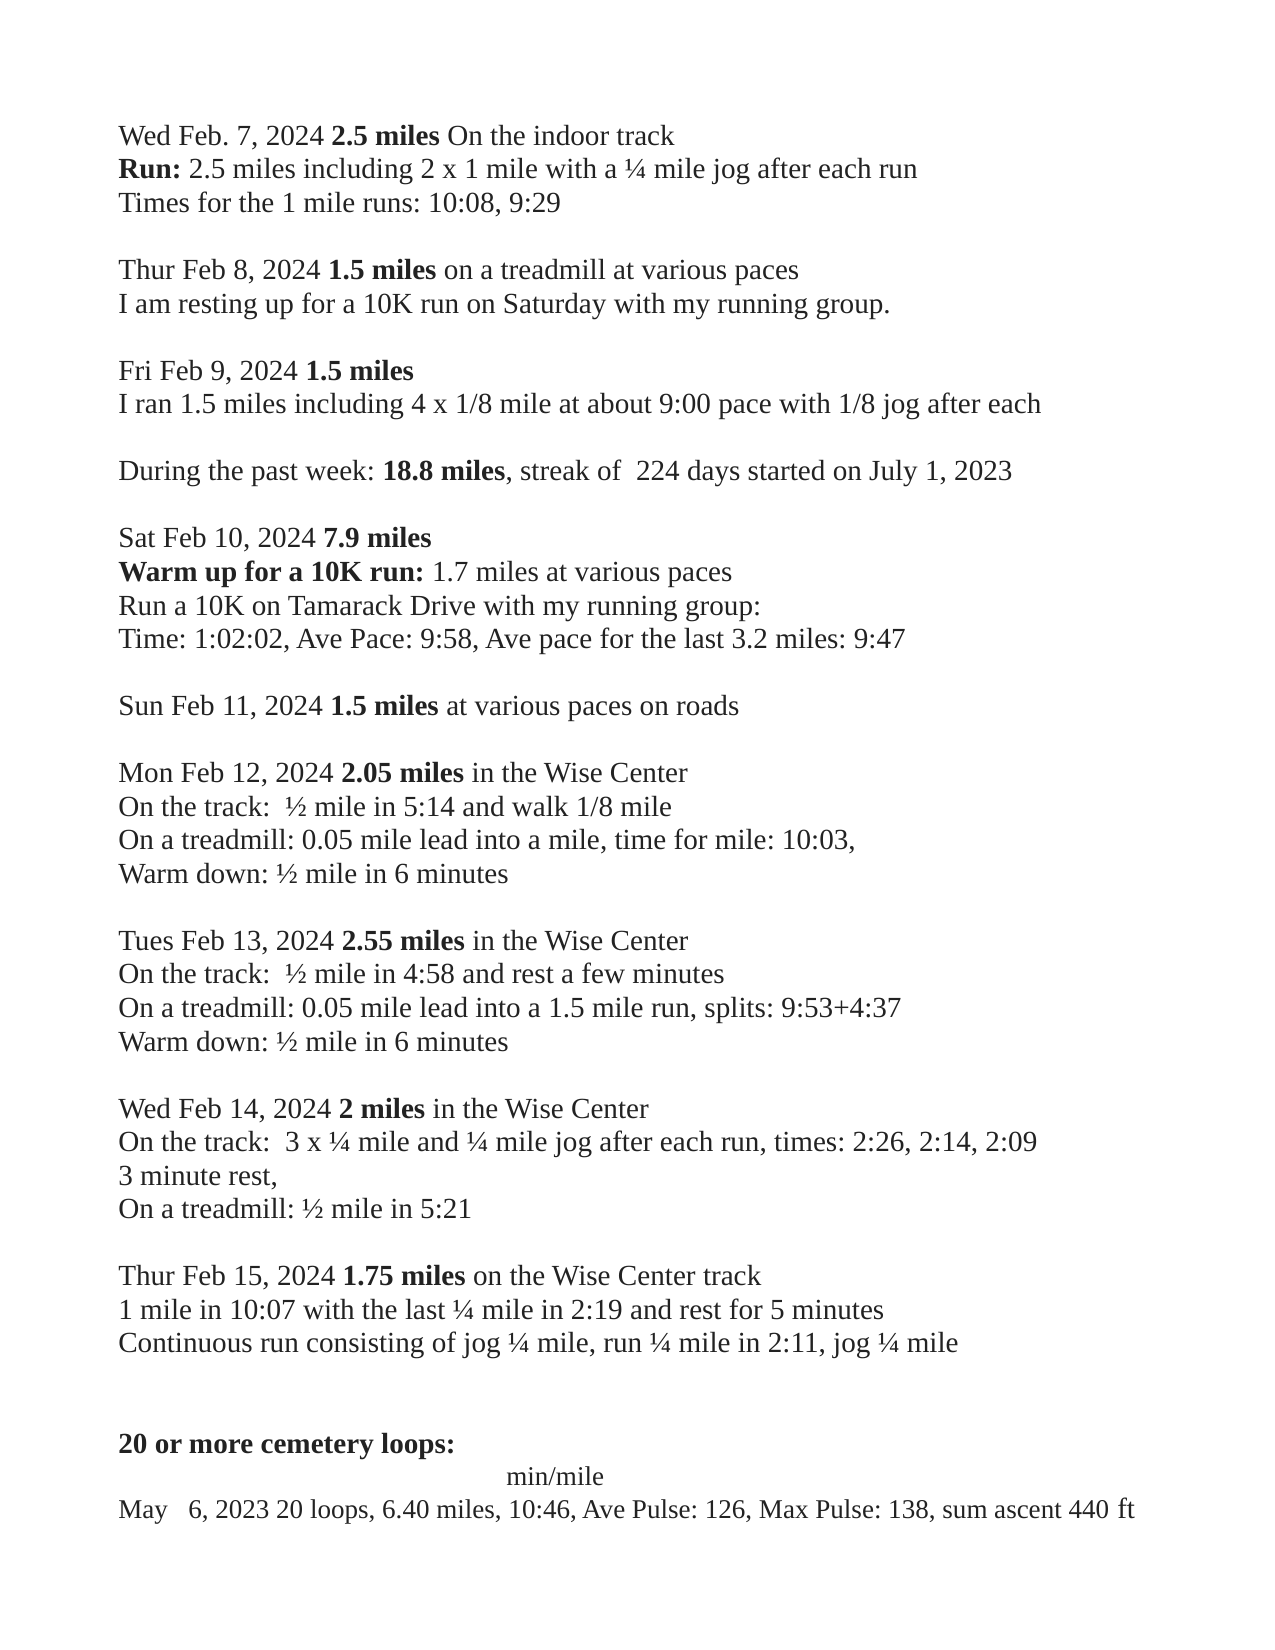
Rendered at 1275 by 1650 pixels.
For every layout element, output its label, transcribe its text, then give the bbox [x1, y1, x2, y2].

text Warm down: ½ mile in 6 minutes [118, 1024, 1161, 1057]
text On the track: ½ mile in 4:58 and rest a few minutes [118, 957, 1161, 990]
text Time: 1:02:02, Ave Pace: 9:58, Ave pace for the last 3.2 miles: 9:47 [118, 621, 1161, 655]
text I ran 1.5 miles including 4 x 1/8 mile at about 9:00 pace with 1/8 jog after each [118, 386, 1161, 420]
text 3 minute rest, [118, 1158, 1161, 1191]
text Wed Feb 14, 2024 2 miles in the Wise Center [118, 1091, 1161, 1124]
text min/mile [118, 1460, 1161, 1491]
text Warm up for a 10K run: 1.7 miles at various paces [118, 554, 1161, 588]
text Wed Feb. 7, 2024 2.5 miles On the indoor track [118, 118, 1161, 152]
text I am resting up for a 10K run on Saturday with my running group. [118, 286, 1161, 319]
text Continuous run consisting of jog ¼ mile, run ¼ mile in 2:11, jog ¼ mile [118, 1326, 1161, 1359]
text Warm down: ½ mile in 6 minutes [118, 856, 1161, 889]
text On a treadmill: 0.05 mile lead into a mile, time for mile: 10:03, [118, 822, 1161, 856]
text Sat Feb 10, 2024 7.9 miles [118, 521, 1161, 554]
text On a treadmill: 0.05 mile lead into a 1.5 mile run, splits: 9:53+4:37 [118, 990, 1161, 1024]
text Run: 2.5 miles including 2 x 1 mile with a ¼ mile jog after each run [118, 152, 1161, 185]
text Sun Feb 11, 2024 1.5 miles at various paces on roads [118, 688, 1161, 722]
text Fri Feb 9, 2024 1.5 miles [118, 353, 1161, 386]
text Run a 10K on Tamarack Drive with my running group: [118, 588, 1161, 621]
text Times for the 1 mile runs: 10:08, 9:29 [118, 185, 1161, 219]
text Thur Feb 15, 2024 1.75 miles on the Wise Center track [118, 1258, 1161, 1292]
text 1 mile in 10:07 with the last ¼ mile in 2:19 and rest for 5 minutes [118, 1292, 1161, 1326]
text On the track: 3 x ¼ mile and ¼ mile jog after each run, times: 2:26, 2:14, 2:09 [118, 1124, 1161, 1158]
text During the past week: 18.8 miles, streak of 224 days started on July 1, 2023 [118, 453, 1161, 487]
text May 6, 2023 20 loops, 6.40 miles, 10:46, Ave Pulse: 126, Max Pulse: 138, sum ascent 440 ft [118, 1491, 1161, 1524]
text Mon Feb 12, 2024 2.05 miles in the Wise Center [118, 755, 1161, 789]
text On a treadmill: ½ mile in 5:21 [118, 1191, 1161, 1225]
text On the track: ½ mile in 5:14 and walk 1/8 mile [118, 789, 1161, 822]
text Tues Feb 13, 2024 2.55 miles in the Wise Center [118, 923, 1161, 957]
text 20 or more cemetery loops: [118, 1426, 1161, 1460]
text Thur Feb 8, 2024 1.5 miles on a treadmill at various paces [118, 252, 1161, 286]
